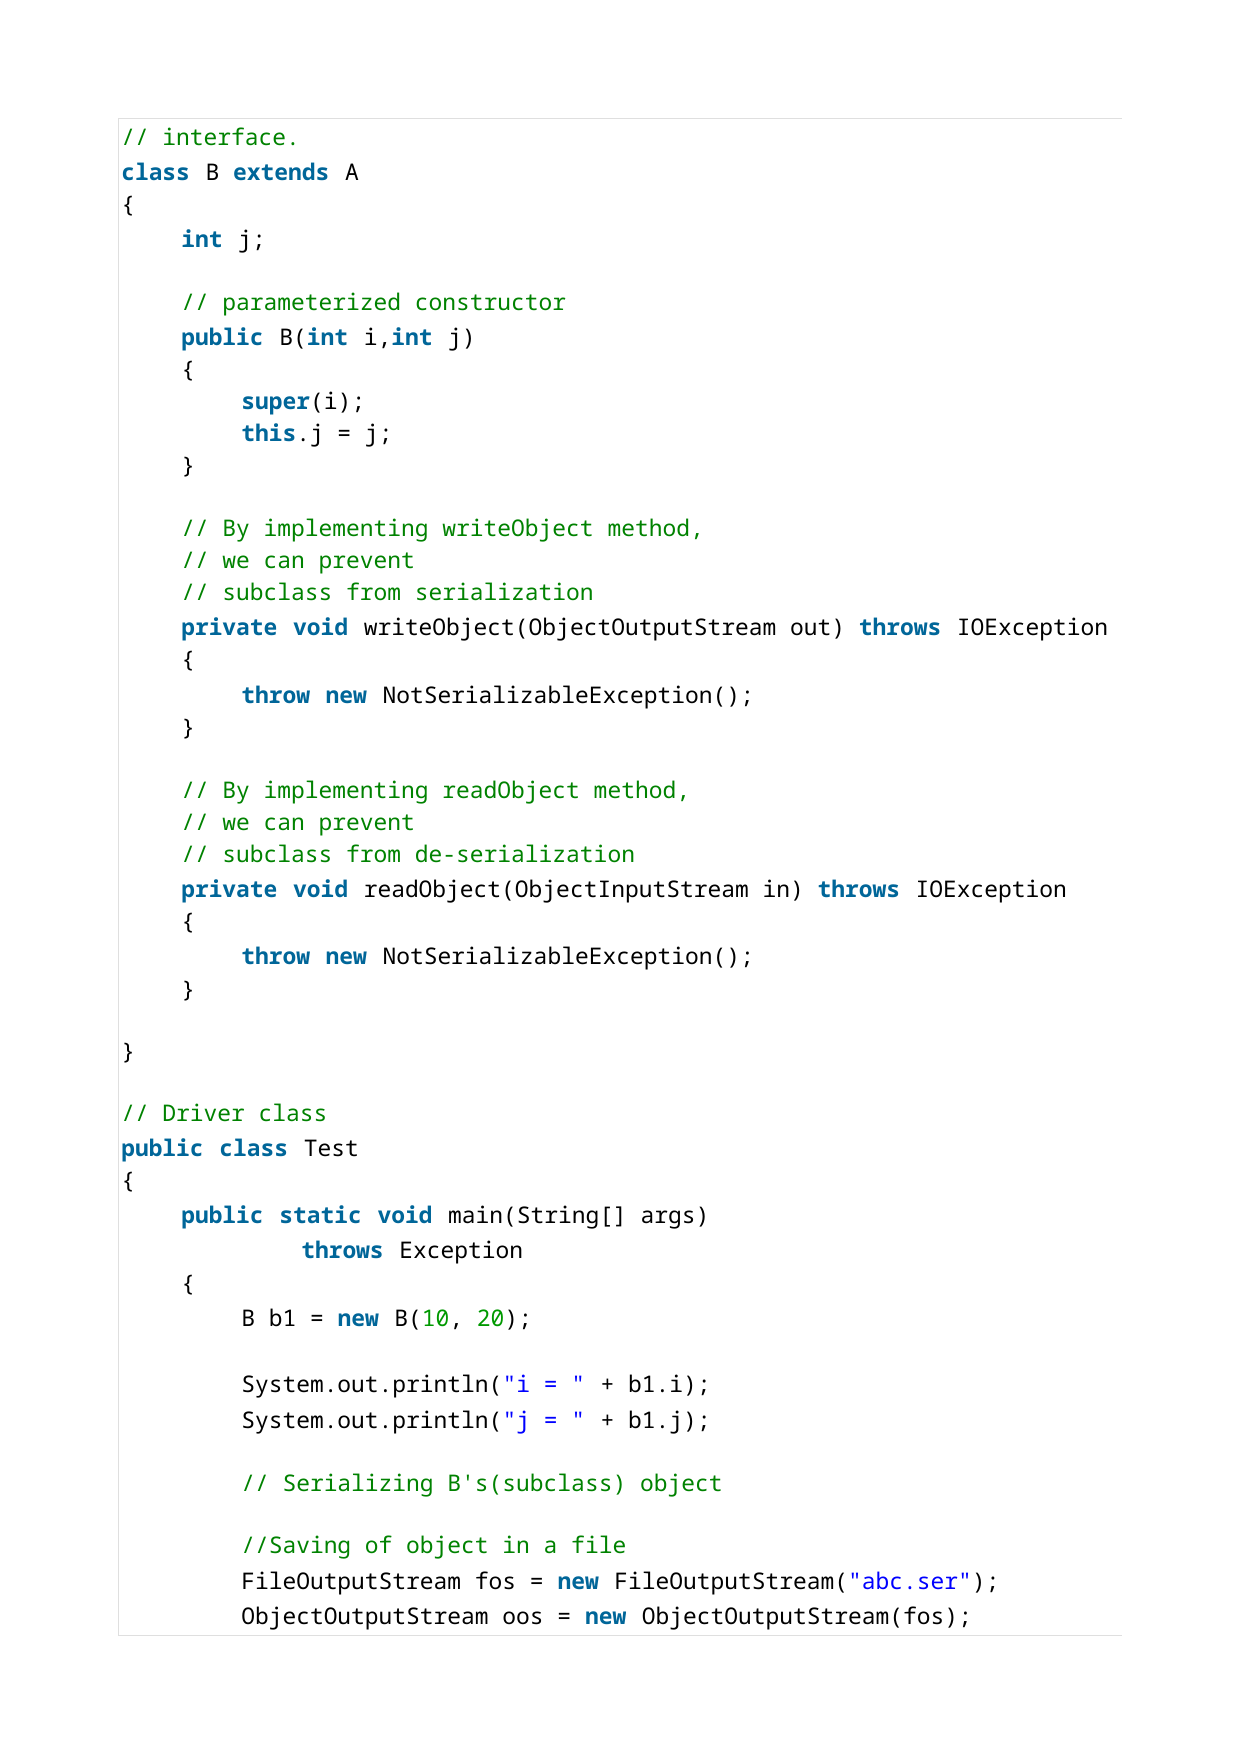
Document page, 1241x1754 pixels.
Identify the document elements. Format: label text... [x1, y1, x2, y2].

table_header // interface. class B extends A { int j; // parameterized constructor public B(int i,int j) { super(i); this.j = j; } // By implementing writeObject method, // we can prevent // subclass from serialization private void writeObject(ObjectOutputStream out) throws IOException { throw new NotSerializableException(); } // By implementing readObject method, // we can prevent // subclass from de-serialization private void readObject(ObjectInputStream in) throws IOException { throw new NotSerializableException(); } } // Driver class public class Test { public static void main(String[] args) throws Exception { B b1 = new B(10, 20); System.out.println("i = " + b1.i); System.out.println("j = " + b1.j); // Serializing B's(subclass) object //Saving of object in a file FileOutputStream fos = new FileOutputStream("abc.ser"); ObjectOutputStream oos = new ObjectOutputStream(fos); [119, 119, 1122, 1635]
